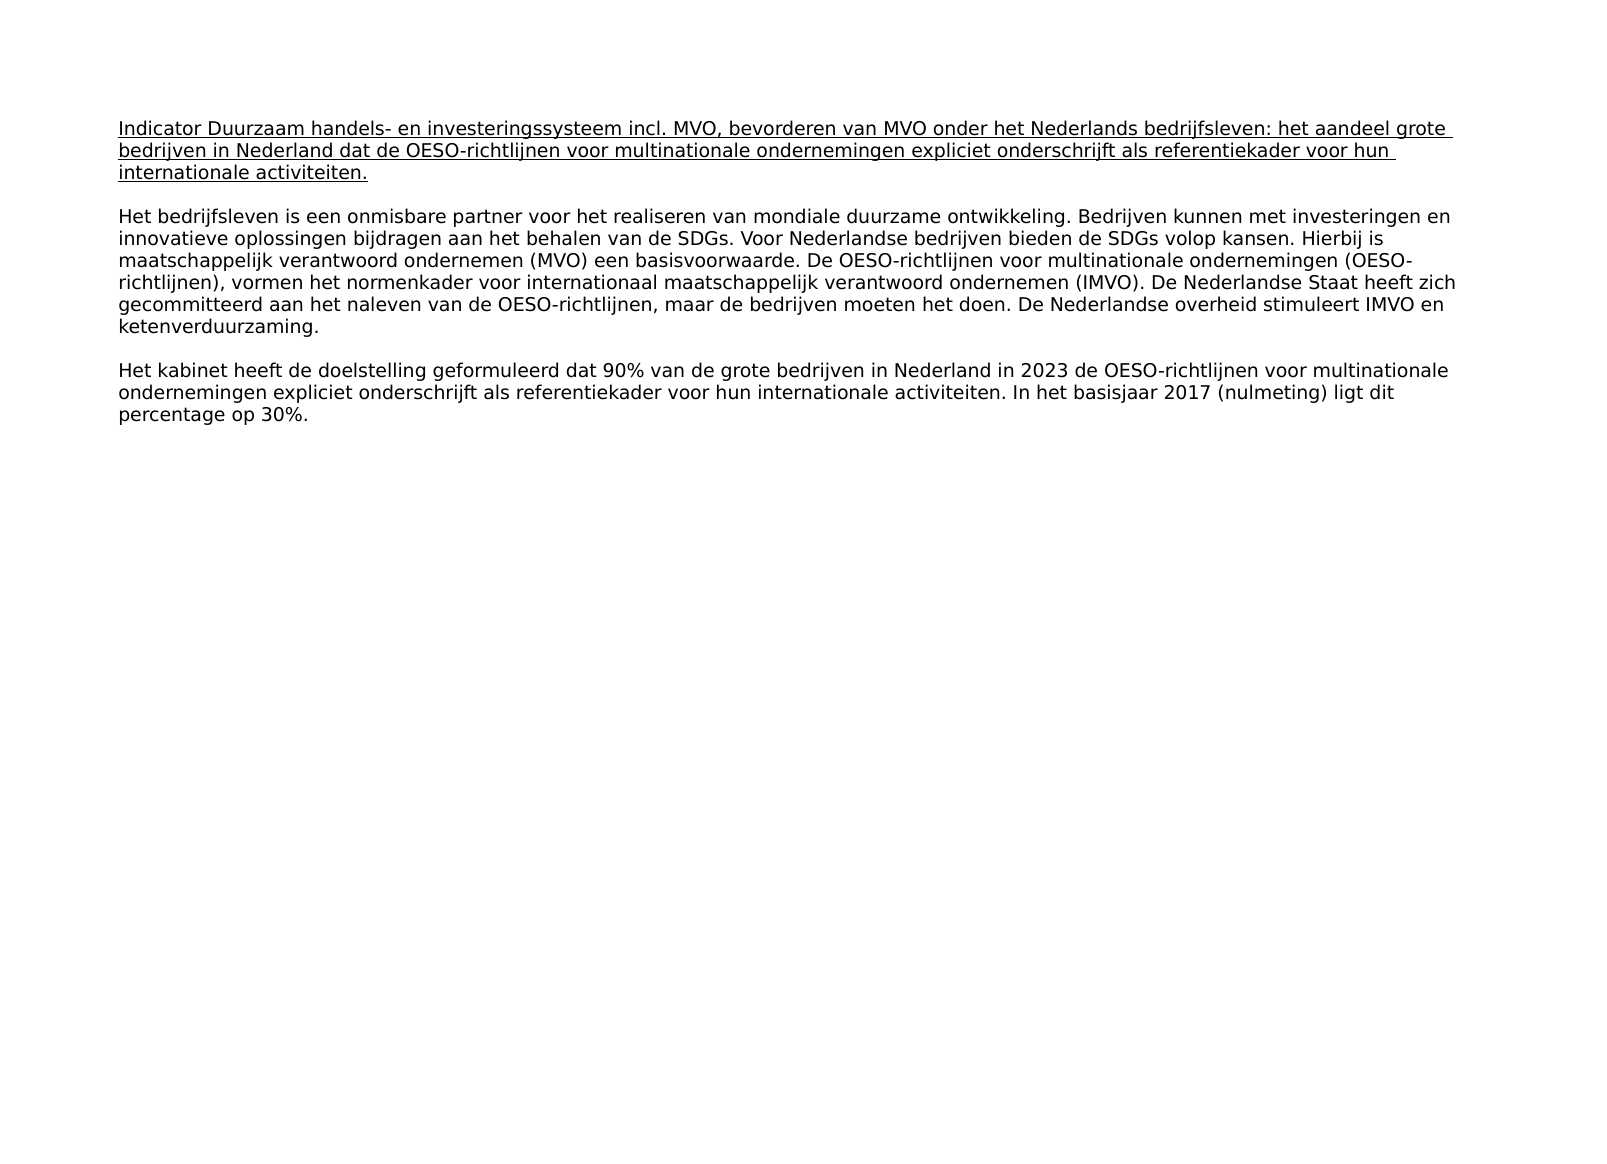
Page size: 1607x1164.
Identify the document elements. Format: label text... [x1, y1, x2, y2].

text Het bedrijfsleven is een onmisbare partner voor het realiseren van mondiale duurzame ontwikkeling. Bedrijven kunnen met investeringen en innovatieve oplossingen bijdragen aan het behalen van de SDGs. Voor Nederlandse bedrijven bieden de SDGs volop kansen. Hierbij is maatschappelijk verantwoord ondernemen (MVO) een basisvoorwaarde. De OESO-richtlijnen voor multinationale ondernemingen (OESO-richtlijnen), vormen het normenkader voor internationaal maatschappelijk verantwoord ondernemen (IMVO). De Nederlandse Staat heeft zich gecommitteerd aan het naleven van de OESO-richtlijnen, maar de bedrijven moeten het doen. De Nederlandse overheid stimuleert IMVO en ketenverduurzaming. [118, 206, 1488, 338]
text Het kabinet heeft de doelstelling geformuleerd dat 90% van de grote bedrijven in Nederland in 2023 de OESO-richtlijnen voor multinationale ondernemingen expliciet onderschrijft als referentiekader voor hun internationale activiteiten. In het basisjaar 2017 (nulmeting) ligt dit percentage op 30%. [118, 360, 1488, 426]
subtitle Indicator Duurzaam handels- en investeringssysteem incl. MVO, bevorderen van MVO onder het Nederlands bedrijfsleven: het aandeel grote bedrijven in Nederland dat de OESO-richtlijnen voor multinationale ondernemingen expliciet onderschrijft als referentiekader voor hun internationale activiteiten. [118, 118, 1488, 184]
